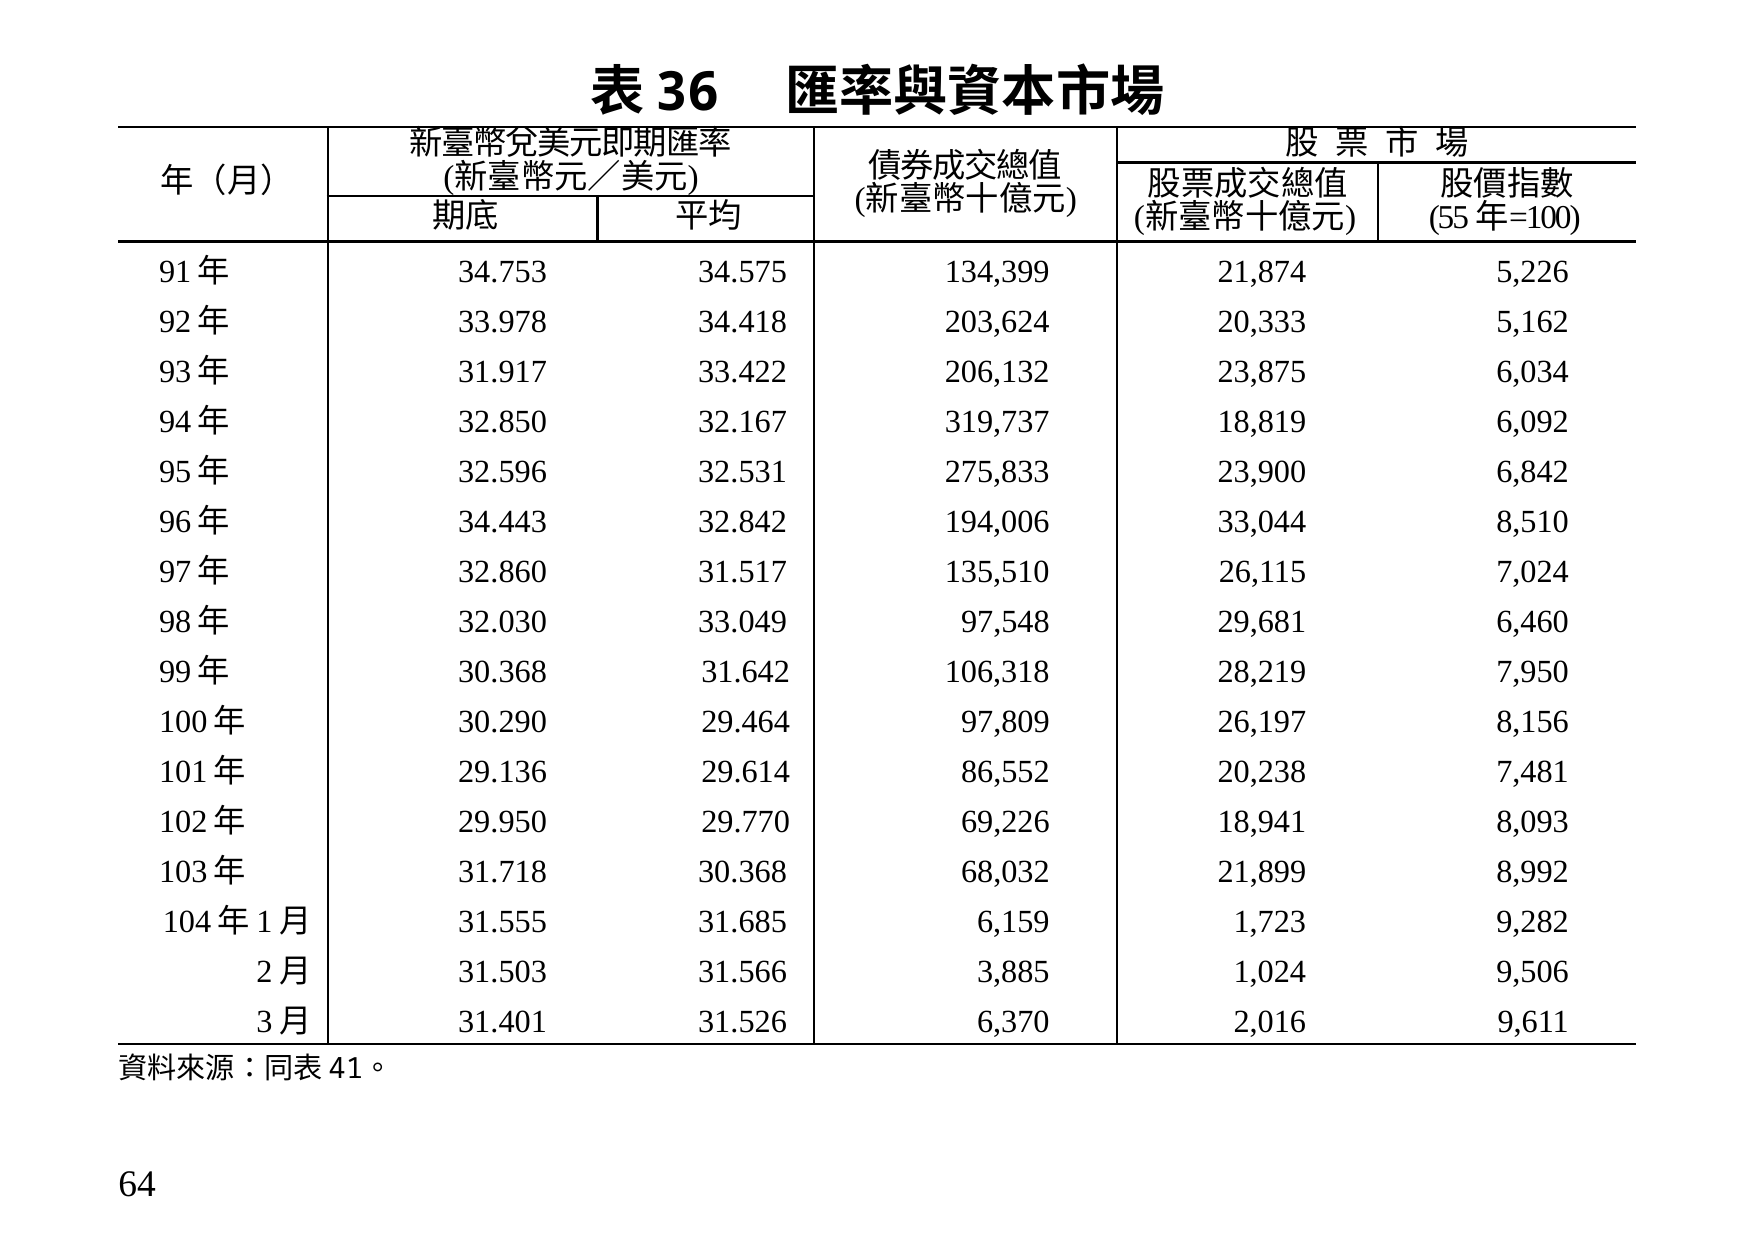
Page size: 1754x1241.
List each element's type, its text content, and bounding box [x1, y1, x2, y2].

table_cell 275,833 [815, 443, 1116, 492]
table_cell 7,024 [1374, 543, 1636, 592]
table_cell 33.422 [598, 343, 813, 392]
table_cell 32.842 [598, 493, 813, 542]
table_cell 6,034 [1374, 343, 1636, 392]
table_cell 33.049 [598, 593, 813, 642]
table_cell 34.575 [598, 243, 813, 292]
table_cell 8,156 [1374, 693, 1636, 742]
table_cell 股價指數 (55年=100) [1379, 164, 1636, 240]
table_cell 3月 [118, 993, 327, 1042]
table_cell 31.566 [598, 943, 813, 992]
table_cell 3,885 [815, 943, 1116, 992]
table_cell 29.614 [598, 743, 813, 792]
table_cell 6,370 [815, 993, 1116, 1042]
table_cell 30.368 [598, 843, 813, 892]
table_cell 32.850 [329, 393, 597, 442]
table_cell 31.503 [329, 943, 597, 992]
table_cell 31.718 [329, 843, 597, 892]
table_cell 6,092 [1374, 393, 1636, 442]
table_cell 29.136 [329, 743, 597, 792]
table_cell 31.555 [329, 893, 597, 942]
table_cell 2,016 [1118, 993, 1373, 1042]
table_cell 26,197 [1118, 693, 1373, 742]
table_cell 68,032 [815, 843, 1116, 892]
table_cell 31.526 [598, 993, 813, 1042]
table_cell 203,624 [815, 293, 1116, 342]
table_cell 20,238 [1118, 743, 1373, 792]
table_cell 194,006 [815, 493, 1116, 542]
table_cell 5,162 [1374, 293, 1636, 342]
table_cell 206,132 [815, 343, 1116, 392]
table_cell 69,226 [815, 793, 1116, 842]
table_cell 期底 [329, 197, 596, 240]
table_cell 29,681 [1118, 593, 1373, 642]
table_cell 319,737 [815, 393, 1116, 442]
table_cell 23,900 [1118, 443, 1373, 492]
table_cell 9,611 [1374, 993, 1636, 1042]
table_cell 9,282 [1374, 893, 1636, 942]
table_cell 32.030 [329, 593, 597, 642]
subtitle 表36 匯率與資本市場 [118, 47, 1636, 126]
table_cell 6,460 [1374, 593, 1636, 642]
table_cell 1,723 [1118, 893, 1373, 942]
table_cell 30.290 [329, 693, 597, 742]
table_cell 18,941 [1118, 793, 1373, 842]
table_cell 97,548 [815, 593, 1116, 642]
table_cell 1,024 [1118, 943, 1373, 992]
table_cell 92年 [118, 293, 327, 342]
table_cell 32.531 [598, 443, 813, 492]
table_cell 31.917 [329, 343, 597, 392]
table_cell 29.464 [598, 693, 813, 742]
table_cell 33,044 [1118, 493, 1373, 542]
table_cell 6,842 [1374, 443, 1636, 492]
table_cell 91年 [118, 243, 327, 292]
table_cell 101年 [118, 743, 327, 792]
table_cell 21,874 [1118, 243, 1373, 292]
table_cell 8,992 [1374, 843, 1636, 892]
table_cell 93年 [118, 343, 327, 392]
table_cell 29.950 [329, 793, 597, 842]
table_cell 21,899 [1118, 843, 1373, 892]
table_cell 8,093 [1374, 793, 1636, 842]
table_cell 26,115 [1118, 543, 1373, 592]
table_cell 135,510 [815, 543, 1116, 592]
table_header 股 票 市 場 [1118, 128, 1636, 161]
table_cell 9,506 [1374, 943, 1636, 992]
table_cell 86,552 [815, 743, 1116, 792]
table_cell 33.978 [329, 293, 597, 342]
table_cell 18,819 [1118, 393, 1373, 442]
text 資料來源：同表41。 [118, 1045, 1636, 1087]
table_cell 7,481 [1374, 743, 1636, 792]
table_cell 97,809 [815, 693, 1116, 742]
table_cell 34.443 [329, 493, 597, 542]
table_cell 31.685 [598, 893, 813, 942]
table_cell 134,399 [815, 243, 1116, 292]
table_cell 97年 [118, 543, 327, 592]
table_cell 32.596 [329, 443, 597, 492]
table_header 年（月） [118, 128, 327, 240]
table_cell 34.753 [329, 243, 597, 292]
table_cell 102年 [118, 793, 327, 842]
table_cell 20,333 [1118, 293, 1373, 342]
table_cell 94年 [118, 393, 327, 442]
table_header 新臺幣兌美元即期匯率 (新臺幣元／美元) [329, 128, 813, 195]
table_cell 100年 [118, 693, 327, 742]
table_cell 29.770 [598, 793, 813, 842]
table_cell 104年1月 [118, 893, 327, 942]
table_cell 98年 [118, 593, 327, 642]
table_cell 32.167 [598, 393, 813, 442]
table_cell 99年 [118, 643, 327, 692]
table_cell 股票成交總值 (新臺幣十億元) [1118, 164, 1377, 240]
table_header 債券成交總值 (新臺幣十億元) [815, 128, 1116, 240]
table_cell 2月 [118, 943, 327, 992]
table_cell 7,950 [1374, 643, 1636, 692]
table_cell 95年 [118, 443, 327, 492]
table_cell 31.517 [598, 543, 813, 592]
table_cell 平均 [599, 197, 813, 240]
table_cell 6,159 [815, 893, 1116, 942]
table_cell 34.418 [598, 293, 813, 342]
table_cell 8,510 [1374, 493, 1636, 542]
table_cell 106,318 [815, 643, 1116, 692]
table_cell 32.860 [329, 543, 597, 592]
table_cell 103年 [118, 843, 327, 892]
table_cell 5,226 [1374, 243, 1636, 292]
table_cell 31.642 [598, 643, 813, 692]
table_cell 31.401 [329, 993, 597, 1042]
table_cell 28,219 [1118, 643, 1373, 692]
table_cell 23,875 [1118, 343, 1373, 392]
table_cell 96年 [118, 493, 327, 542]
table_cell 30.368 [329, 643, 597, 692]
